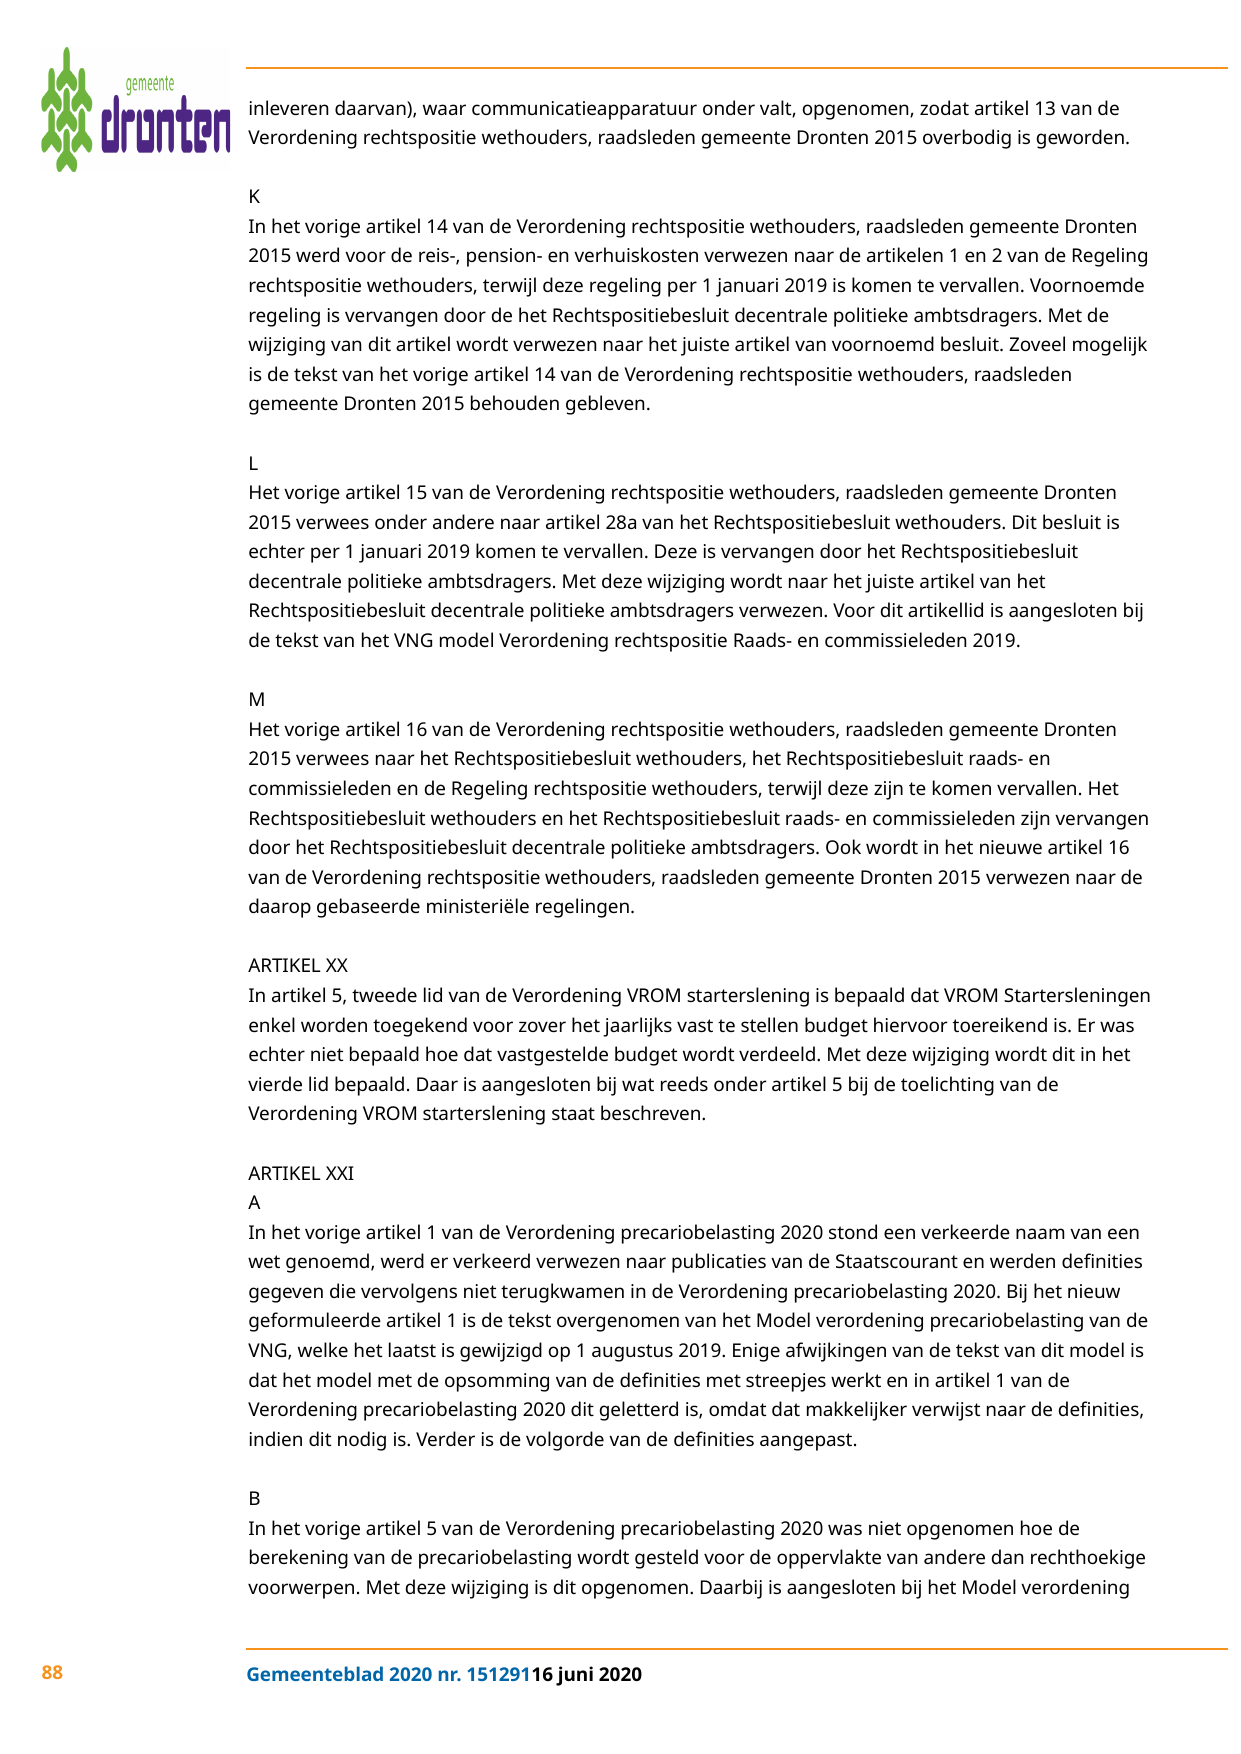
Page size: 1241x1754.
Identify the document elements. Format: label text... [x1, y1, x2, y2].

text Het vorige artikel 15 van de Verordening rechtspositie wethouders, raadsleden gemeente Dronten 2015 verwees onder andere naar artikel 28a van het Rechtspositiebesluit wethouders. Dit besluit is echter per 1 januari 2019 komen te vervallen. Deze is vervangen door het Rechtspositiebesluit decentrale politieke ambtsdragers. Met deze wijziging wordt naar het juiste artikel van het Rechtspositiebesluit decentrale politieke ambtsdragers verwezen. Voor dit artikellid is aangesloten bij de tekst van het VNG model Verordening rechtspositie Raads- en commissieleden 2019. [248, 479, 1152, 653]
text inleveren daarvan), waar communicatieapparatuur onder valt, opgenomen, zodat artikel 13 van de Verordening rechtspositie wethouders, raadsleden gemeente Dronten 2015 overbodig is geworden. [248, 95, 1152, 150]
text ARTIKEL XX [248, 953, 1152, 978]
text M [248, 686, 1152, 712]
text In het vorige artikel 5 van de Verordening precariobelasting 2020 was niet opgenomen hoe de berekening van de precariobelasting wordt gesteld voor de oppervlakte van andere dan rechthoekige voorwerpen. Met deze wijziging is dit opgenomen. Daarbij is aangesloten bij het Model verordening [248, 1515, 1152, 1600]
text In het vorige artikel 14 van de Verordening rechtspositie wethouders, raadsleden gemeente Dronten 2015 werd voor de reis-, pension- en verhuiskosten verwezen naar de artikelen 1 en 2 van de Regeling rechtspositie wethouders, terwijl deze regeling per 1 januari 2019 is komen te vervallen. Voornoemde regeling is vervangen door de het Rechtspositiebesluit decentrale politieke ambtsdragers. Met de wijziging van dit artikel wordt verwezen naar het juiste artikel van voornoemd besluit. Zoveel mogelijk is de tekst van het vorige artikel 14 van de Verordening rechtspositie wethouders, raadsleden gemeente Dronten 2015 behouden gebleven. [248, 213, 1152, 416]
text Het vorige artikel 16 van de Verordening rechtspositie wethouders, raadsleden gemeente Dronten 2015 verwees naar het Rechtspositiebesluit wethouders, het Rechtspositiebesluit raads- en commissieleden en de Regeling rechtspositie wethouders, terwijl deze zijn te komen vervallen. Het Rechtspositiebesluit wethouders en het Rechtspositiebesluit raads- en commissieleden zijn vervangen door het Rechtspositiebesluit decentrale politieke ambtsdragers. Ook wordt in het nieuwe artikel 16 van de Verordening rechtspositie wethouders, raadsleden gemeente Dronten 2015 verwezen naar de daarop gebaseerde ministeriële regelingen. [248, 716, 1152, 919]
picture [41, 47, 231, 172]
text ARTIKEL XXI [248, 1160, 1152, 1186]
text K [248, 183, 1152, 209]
text A [248, 1189, 1152, 1215]
text In het vorige artikel 1 van de Verordening precariobelasting 2020 stond een verkeerde naam van een wet genoemd, werd er verkeerd verwezen naar publicaties van de Staatscourant en werden definities gegeven die vervolgens niet terugkwamen in de Verordening precariobelasting 2020. Bij het nieuw geformuleerde artikel 1 is de tekst overgenomen van het Model verordening precariobelasting van de VNG, welke het laatst is gewijzigd op 1 augustus 2019. Enige afwijkingen van de tekst van dit model is dat het model met de opsomming van de definities met streepjes werkt en in artikel 1 van de Verordening precariobelasting 2020 dit geletterd is, omdat dat makkelijker verwijst naar de definities, indien dit nodig is. Verder is de volgorde van de definities aangepast. [248, 1219, 1152, 1452]
text B [248, 1485, 1152, 1511]
text L [248, 450, 1152, 476]
text In artikel 5, tweede lid van de Verordening VROM starterslening is bepaald dat VROM Startersleningen enkel worden toegekend voor zover het jaarlijks vast te stellen budget hiervoor toereikend is. Er was echter niet bepaald hoe dat vastgestelde budget wordt verdeeld. Met deze wijziging wordt dit in het vierde lid bepaald. Daar is aangesloten bij wat reeds onder artikel 5 bij de toelichting van de Verordening VROM starterslening staat beschreven. [248, 982, 1152, 1126]
